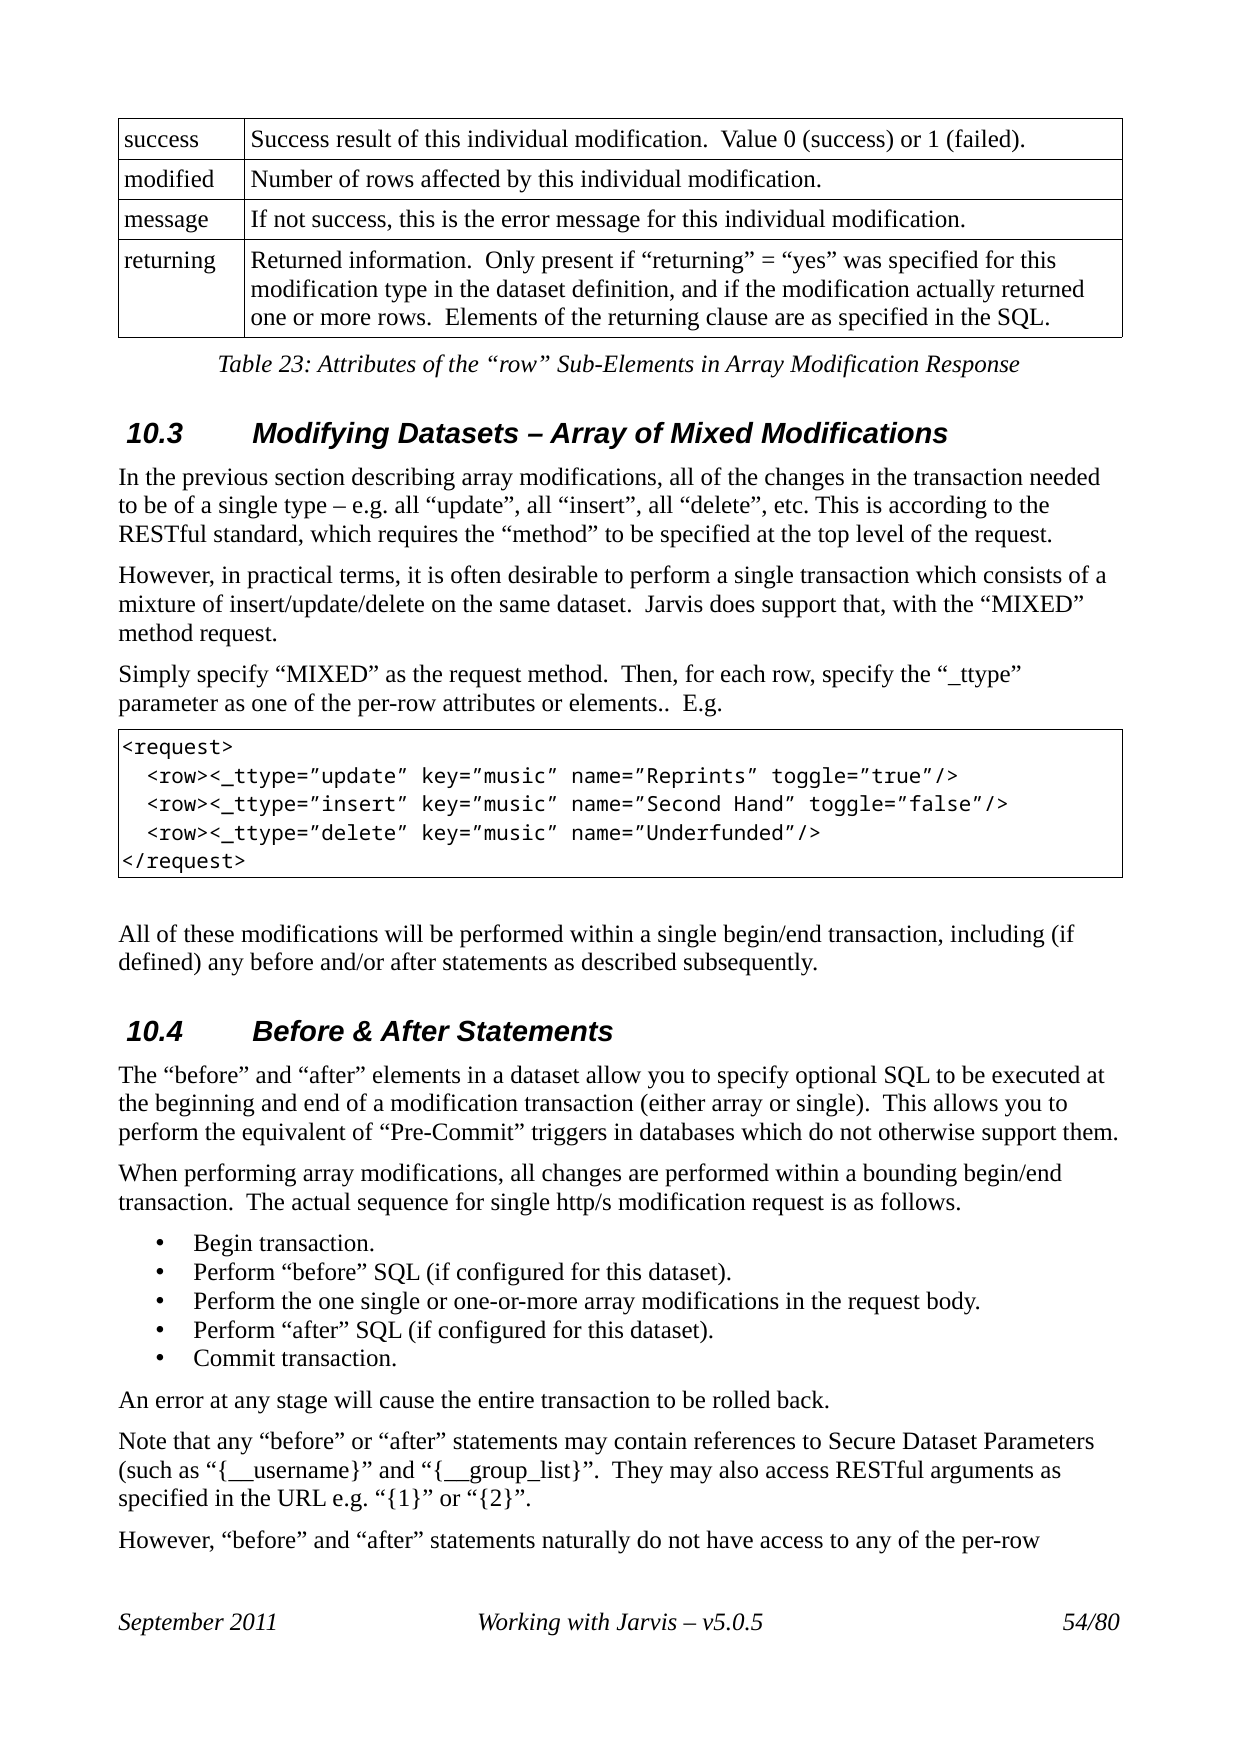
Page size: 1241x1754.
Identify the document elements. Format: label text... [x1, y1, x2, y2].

text <request> [119, 730, 1122, 758]
text Note that any “before” or “after” statements may contain references to Secure Dataset Parameters (such as “{__username}” and “{__group_list}”. They may also access RESTful arguments as specified in the URL e.g. “{1}” or “{2}”. [118, 1426, 1122, 1512]
table_cell Returned information. Only present if “returning” = “yes” was specified for this modification type in the dataset definition, and if the modification actually returned one or more rows. Elements of the returning clause are as specified in the SQL. [245, 240, 1122, 337]
table_cell success [119, 119, 244, 158]
table_cell Success result of this individual modification. Value 0 (success) or 1 (failed). [245, 119, 1122, 158]
table_cell returning [119, 240, 244, 337]
subtitle Before & After Statements [118, 1014, 1122, 1047]
text In the previous section describing array modifications, all of the changes in the transaction needed to be of a single type – e.g. all “update”, all “insert”, all “delete”, etc. This is according to the RESTful standard, which requires the “method” to be specified at the top level of the request. [118, 462, 1122, 548]
table_cell Number of rows affected by this individual modification. [245, 160, 1122, 199]
text <row><_ttype=”delete” key=”music” name=”Underfunded”/> [119, 814, 1122, 843]
table_cell If not success, this is the error message for this individual modification. [245, 200, 1122, 239]
text However, “before” and “after” statements naturally do not have access to any of the per-row [118, 1525, 1122, 1553]
list Perform “after” SQL (if configured for this dataset). [156, 1315, 1122, 1343]
list Begin transaction. [156, 1228, 1122, 1257]
subtitle Modifying Datasets – Array of Mixed Modifications [118, 416, 1122, 449]
text However, in practical terms, it is often desirable to perform a single transaction which consists of a mixture of insert/update/delete on the same dataset. Jarvis does support that, with the “MIXED” method request. [118, 561, 1122, 647]
table_cell modified [119, 160, 244, 199]
list Perform the one single or one-or-more array modifications in the request body. [156, 1286, 1122, 1315]
text </request> [119, 843, 1122, 877]
table_cell message [119, 200, 244, 239]
list Perform “before” SQL (if configured for this dataset). [156, 1257, 1122, 1286]
text The “before” and “after” elements in a dataset allow you to specify optional SQL to be executed at the beginning and end of a modification transaction (either array or single). This allows you to perform the equivalent of “Pre-Commit” triggers in databases which do not otherwise support them. [118, 1060, 1122, 1146]
text Table 23: Attributes of the “row” Sub-Elements in Array Modification Response [118, 349, 1122, 378]
text When performing array modifications, all changes are performed within a bounding begin/end transaction. The actual sequence for single http/s modification request is as follows. [118, 1158, 1122, 1216]
text An error at any stage will cause the entire transaction to be rolled back. [118, 1385, 1122, 1413]
list Commit transaction. [156, 1343, 1122, 1372]
text <row><_ttype=”insert” key=”music” name=”Second Hand” toggle=”false”/> [119, 786, 1122, 814]
text All of these modifications will be performed within a single begin/end transaction, including (if defined) any before and/or after statements as described subsequently. [118, 919, 1122, 976]
text <row><_ttype=”update” key=”music” name=”Reprints” toggle=”true”/> [119, 758, 1122, 786]
text Simply specify “MIXED” as the request method. Then, for each row, specify the “_ttype” parameter as one of the per-row attributes or elements.. E.g. [118, 659, 1122, 717]
